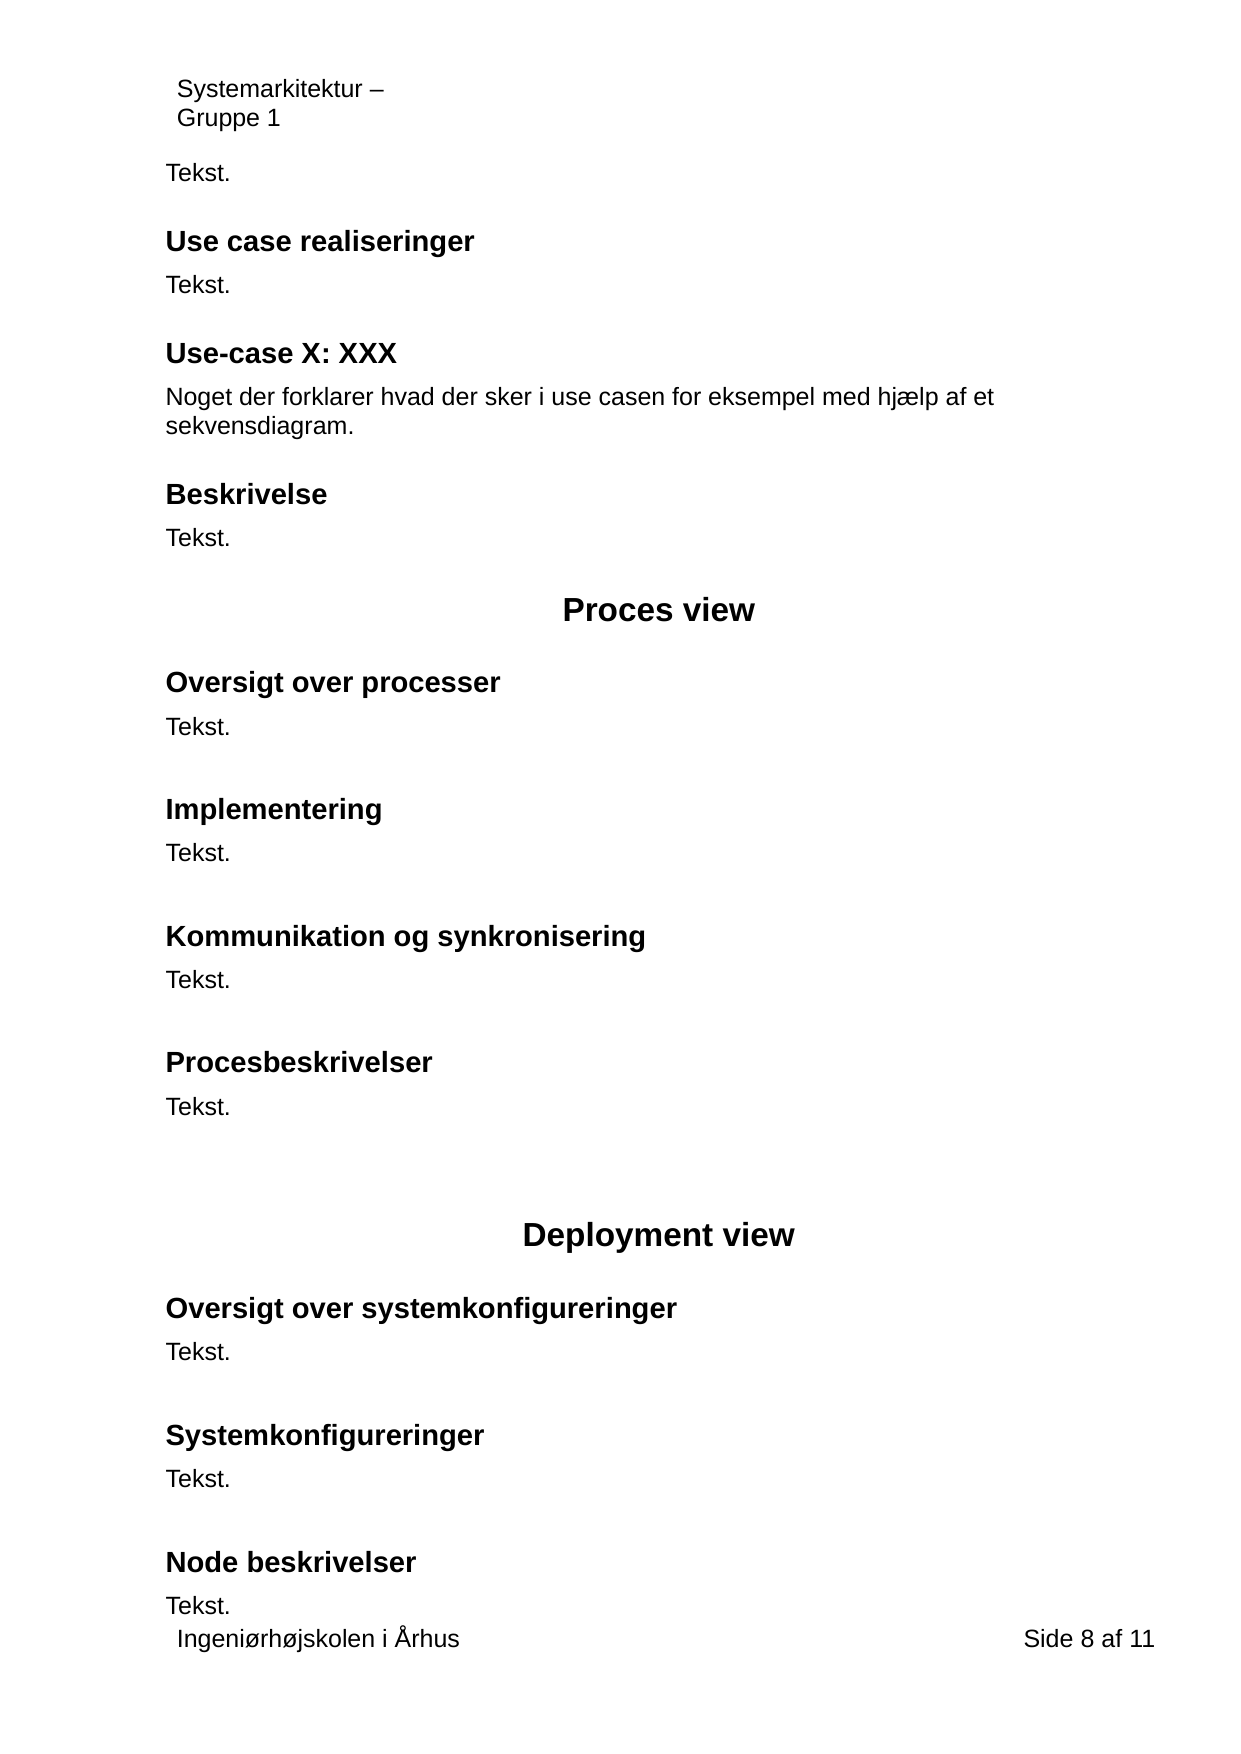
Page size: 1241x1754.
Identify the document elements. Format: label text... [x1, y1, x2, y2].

subtitle Node beskrivelser [165, 1544, 1152, 1578]
text Tekst. [165, 1464, 1152, 1493]
subtitle Kommunikation og synkronisering [165, 919, 1152, 952]
subtitle Use case realiseringer [165, 224, 1152, 257]
subtitle Oversigt over systemkonfigureringer [165, 1291, 1152, 1325]
text Tekst. [165, 838, 1152, 867]
text Noget der forklarer hvad der sker i use casen for eksempel med hjælp af et sekvensdiagram. [165, 382, 1152, 440]
text Tekst. [165, 1591, 1152, 1619]
text Tekst. [165, 158, 1152, 186]
subtitle Deployment view [165, 1215, 1152, 1254]
text Tekst. [165, 1092, 1152, 1149]
subtitle Oversigt over processer [165, 666, 1152, 699]
text Tekst. [165, 523, 1152, 552]
subtitle Systemkonfigureringer [165, 1418, 1152, 1451]
text Tekst. [165, 270, 1152, 299]
text Tekst. [165, 712, 1152, 740]
subtitle Procesbeskrivelser [165, 1046, 1152, 1079]
text Tekst. [165, 1337, 1152, 1366]
subtitle Proces view [165, 589, 1152, 628]
text Tekst. [165, 965, 1152, 994]
subtitle Implementering [165, 792, 1152, 826]
subtitle Use-case X: XXX [165, 336, 1152, 370]
subtitle Beskrivelse [165, 477, 1152, 511]
